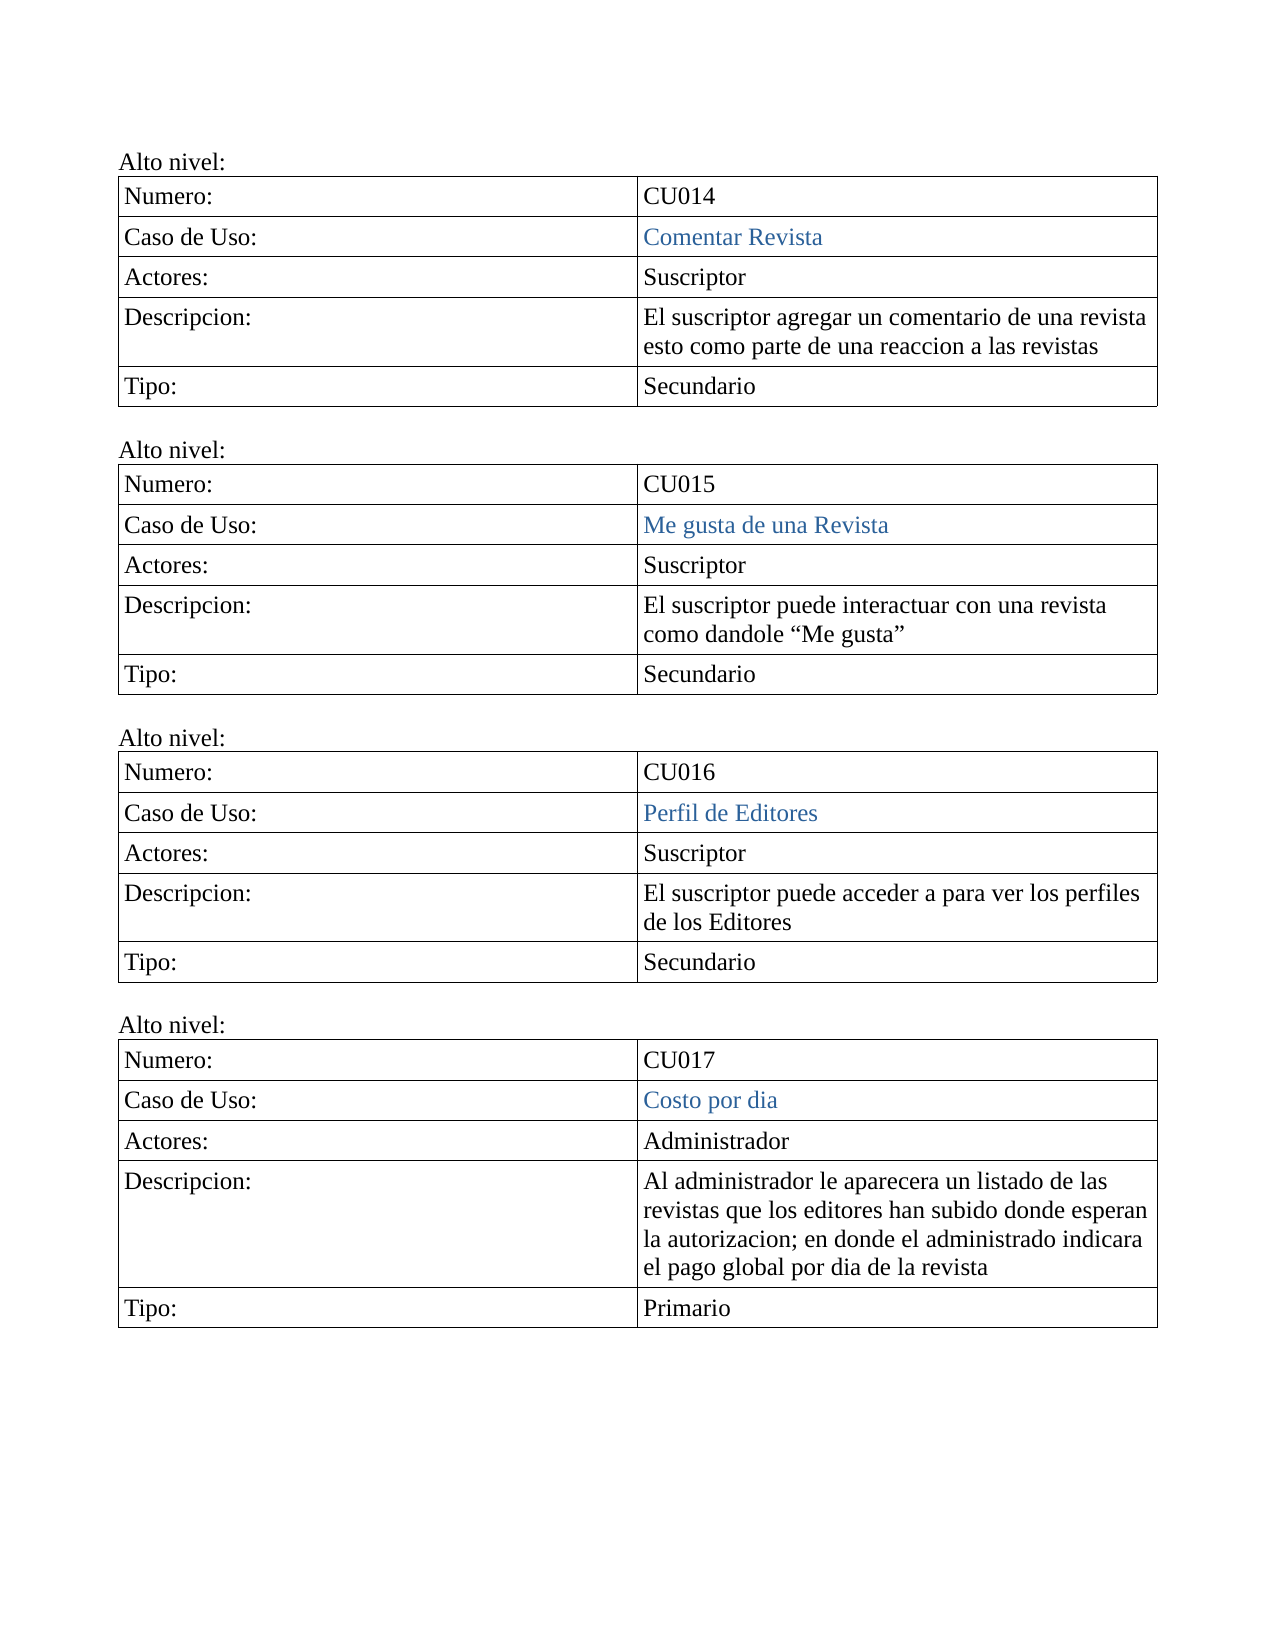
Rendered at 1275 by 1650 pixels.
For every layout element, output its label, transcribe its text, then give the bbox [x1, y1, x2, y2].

table_cell Actores: [119, 833, 637, 872]
table_cell Actores: [119, 545, 637, 584]
table_cell Suscriptor [638, 833, 1157, 872]
table_cell Secundario [638, 367, 1157, 406]
text Alto nivel: [118, 1011, 1157, 1039]
table_header Numero: [119, 177, 637, 216]
table_header CU015 [638, 465, 1157, 504]
table_cell Descripcion: [119, 298, 637, 366]
table_cell Secundario [638, 942, 1157, 982]
table_cell Secundario [638, 655, 1157, 694]
table_cell Caso de Uso: [119, 217, 637, 256]
table_header CU014 [638, 177, 1157, 216]
text Alto nivel: [118, 723, 1157, 751]
table_cell Descripcion: [119, 586, 637, 653]
table_cell Al administrador le aparecera un listado de las revistas que los editores han subido donde esperan la autorizacion; en donde el administrado indicara el pago global por dia de la revista [638, 1161, 1157, 1287]
table_cell El suscriptor puede interactuar con una revista como dandole “Me gusta” [638, 586, 1157, 653]
table_cell Perfil de Editores [638, 793, 1157, 832]
table_cell Descripcion: [119, 1161, 637, 1287]
table_cell Caso de Uso: [119, 505, 637, 544]
table_cell Suscriptor [638, 257, 1157, 297]
table_cell Tipo: [119, 367, 637, 406]
table_cell El suscriptor puede acceder a para ver los perfiles de los Editores [638, 874, 1157, 941]
table_cell Caso de Uso: [119, 793, 637, 832]
table_cell Descripcion: [119, 874, 637, 941]
table_cell Actores: [119, 1121, 637, 1160]
table_cell Tipo: [119, 655, 637, 694]
table_cell Caso de Uso: [119, 1081, 637, 1120]
table_cell Tipo: [119, 942, 637, 982]
table_cell Suscriptor [638, 545, 1157, 584]
table_header Numero: [119, 1040, 637, 1080]
text Alto nivel: [118, 435, 1157, 463]
table_header CU016 [638, 752, 1157, 792]
table_cell Me gusta de una Revista [638, 505, 1157, 544]
table_cell Comentar Revista [638, 217, 1157, 256]
table_cell Costo por dia [638, 1081, 1157, 1120]
table_cell Actores: [119, 257, 637, 297]
table_header Numero: [119, 752, 637, 792]
table_header CU017 [638, 1040, 1157, 1080]
table_cell Tipo: [119, 1288, 637, 1327]
text Alto nivel: [118, 147, 1157, 176]
table_cell Primario [638, 1288, 1157, 1327]
table_header Numero: [119, 465, 637, 504]
table_cell El suscriptor agregar un comentario de una revista esto como parte de una reaccion a las revistas [638, 298, 1157, 366]
table_cell Administrador [638, 1121, 1157, 1160]
